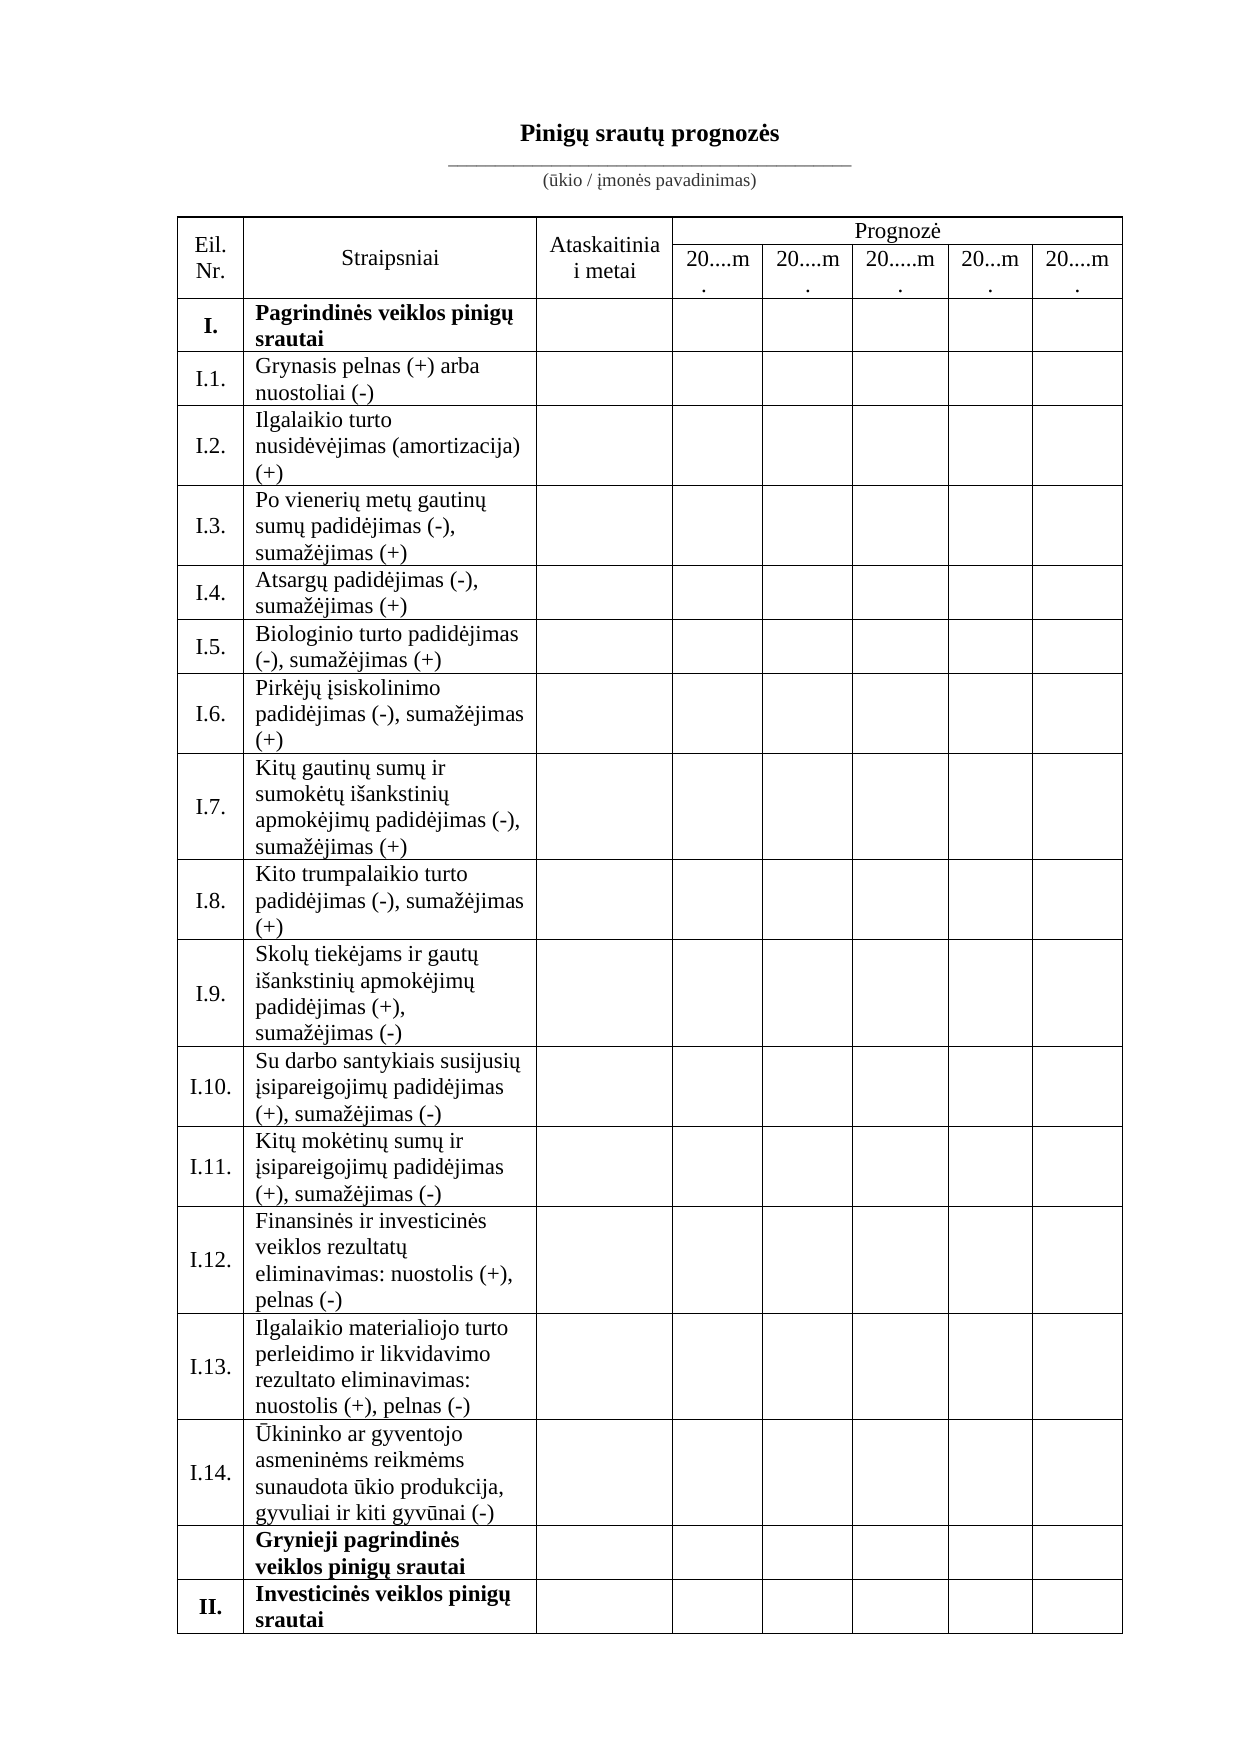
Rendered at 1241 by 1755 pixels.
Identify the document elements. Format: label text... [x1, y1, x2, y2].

table_cell [763, 406, 852, 485]
table_cell [949, 1207, 1032, 1312]
table_cell I.10. [178, 1047, 243, 1126]
table_cell [537, 754, 672, 859]
table_cell [949, 486, 1032, 565]
table_cell [537, 1580, 672, 1633]
table_cell [949, 1047, 1032, 1126]
table_cell I.9. [178, 940, 243, 1046]
table_cell [673, 1580, 762, 1633]
table_cell [949, 1526, 1032, 1579]
table_cell [763, 620, 852, 673]
table_cell [853, 620, 948, 673]
table_cell [1033, 486, 1122, 565]
table_cell [673, 1314, 762, 1419]
table_cell [949, 940, 1032, 1046]
table_cell [949, 566, 1032, 619]
table_cell Kito trumpalaikio turto padidėjimas (-), sumažėjimas (+) [244, 860, 536, 939]
table_cell [853, 1047, 948, 1126]
table_cell [853, 1580, 948, 1633]
table_cell Biologinio turto padidėjimas (-), sumažėjimas (+) [244, 620, 536, 673]
table_cell [1033, 940, 1122, 1046]
table_cell [763, 1207, 852, 1312]
table_cell I.7. [178, 754, 243, 859]
table_cell [949, 299, 1032, 351]
table_cell I.4. [178, 566, 243, 619]
table_cell Atsargų padidėjimas (-), sumažėjimas (+) [244, 566, 536, 619]
table_cell [537, 620, 672, 673]
table_cell [949, 1580, 1032, 1633]
table_cell [949, 1314, 1032, 1419]
table_cell 20....m. [763, 245, 852, 297]
table_cell [763, 1420, 852, 1525]
table_cell 20....m. [1033, 245, 1122, 297]
table_cell Kitų mokėtinų sumų ir įsipareigojimų padidėjimas (+), sumažėjimas (-) [244, 1127, 536, 1206]
table_header Eil. Nr. [178, 218, 243, 297]
table_cell [673, 1047, 762, 1126]
table_cell 20....m. [673, 245, 762, 297]
table_cell [1033, 620, 1122, 673]
table_cell [853, 674, 948, 753]
table_cell [673, 406, 762, 485]
table_cell [763, 1314, 852, 1419]
table_cell Investicinės veiklos pinigų srautai [244, 1580, 536, 1633]
table_cell [853, 406, 948, 485]
table_cell Su darbo santykiais susijusių įsipareigojimų padidėjimas (+), sumažėjimas (-) [244, 1047, 536, 1126]
table_header Ataskaitiniai metai [537, 218, 672, 297]
table_cell [853, 1526, 948, 1579]
table_cell [949, 406, 1032, 485]
table_cell [537, 406, 672, 485]
table_cell [853, 1127, 948, 1206]
table_cell [949, 352, 1032, 405]
table_cell [1033, 1420, 1122, 1525]
table_cell [673, 352, 762, 405]
table_header Straipsniai [244, 218, 536, 297]
table_cell Ilgalaikio materialiojo turto perleidimo ir likvidavimo rezultato eliminavimas: nuostolis (+), pelnas (-) [244, 1314, 536, 1419]
table_cell I.2. [178, 406, 243, 485]
table_cell [853, 566, 948, 619]
table_cell [673, 1207, 762, 1312]
table_cell [673, 1420, 762, 1525]
table_cell [1033, 406, 1122, 485]
table_cell [537, 486, 672, 565]
table_cell [537, 1047, 672, 1126]
table_cell [853, 940, 948, 1046]
table_cell Po vienerių metų gautinų sumų padidėjimas (-), sumažėjimas (+) [244, 486, 536, 565]
table_cell [673, 860, 762, 939]
table_cell [949, 754, 1032, 859]
table_cell [537, 1207, 672, 1312]
table_cell [1033, 352, 1122, 405]
table_cell [1033, 674, 1122, 753]
table_cell I.8. [178, 860, 243, 939]
table_cell Pagrindinės veiklos pinigų srautai [244, 299, 536, 351]
table_cell 20...m. [949, 245, 1032, 297]
table_cell [853, 299, 948, 351]
table_cell Ilgalaikio turto nusidėvėjimas (amortizacija) (+) [244, 406, 536, 485]
table_cell [673, 486, 762, 565]
table_cell Ūkininko ar gyventojo asmeninėms reikmėms sunaudota ūkio produkcija, gyvuliai ir kiti gyvūnai (-) [244, 1420, 536, 1525]
table_cell [1033, 860, 1122, 939]
table_cell [853, 1314, 948, 1419]
table_cell 20.....m. [853, 245, 948, 297]
table_cell [1033, 299, 1122, 351]
table_cell I.14. [178, 1420, 243, 1525]
table_cell I.5. [178, 620, 243, 673]
table_cell [537, 940, 672, 1046]
table_cell [949, 1420, 1032, 1525]
table_cell [1033, 566, 1122, 619]
table_cell [853, 754, 948, 859]
text (ūkio / įmonės pavadinimas) [177, 168, 1122, 190]
table_cell [1033, 1207, 1122, 1312]
table_cell I.11. [178, 1127, 243, 1206]
table_cell II. [178, 1580, 243, 1633]
table_cell [763, 674, 852, 753]
table_cell [763, 1127, 852, 1206]
table_cell [763, 1047, 852, 1126]
table_cell [673, 754, 762, 859]
table_cell I.6. [178, 674, 243, 753]
table_cell [853, 352, 948, 405]
table_cell [673, 566, 762, 619]
table_cell [673, 940, 762, 1046]
table_cell [763, 1580, 852, 1633]
table_cell [673, 1526, 762, 1579]
table_cell [1033, 1047, 1122, 1126]
table_cell [673, 620, 762, 673]
table_cell [949, 674, 1032, 753]
table_cell [537, 1314, 672, 1419]
table_cell [673, 1127, 762, 1206]
table_cell [178, 1526, 243, 1579]
table_cell [537, 566, 672, 619]
table_cell [853, 860, 948, 939]
table_cell [1033, 754, 1122, 859]
table_cell [537, 1420, 672, 1525]
table_cell [949, 860, 1032, 939]
text Pinigų srautų prognozės [177, 118, 1122, 147]
table_cell [853, 1420, 948, 1525]
table_cell I.13. [178, 1314, 243, 1419]
table_cell [763, 940, 852, 1046]
table_header Prognozė [673, 218, 1122, 244]
table_cell [537, 352, 672, 405]
table_cell [763, 566, 852, 619]
table_cell [763, 299, 852, 351]
table_cell [763, 754, 852, 859]
table_cell [537, 860, 672, 939]
table_cell [537, 299, 672, 351]
table_cell [673, 299, 762, 351]
table_cell [853, 1207, 948, 1312]
table_cell I.12. [178, 1207, 243, 1312]
table_cell Grynieji pagrindinės veiklos pinigų srautai [244, 1526, 536, 1579]
table_cell [763, 486, 852, 565]
table_cell [949, 620, 1032, 673]
table_cell [537, 674, 672, 753]
table_cell Grynasis pelnas (+) arba nuostoliai (-) [244, 352, 536, 405]
table_cell [1033, 1526, 1122, 1579]
table_cell I. [178, 299, 243, 351]
table_cell [763, 352, 852, 405]
table_cell I.3. [178, 486, 243, 565]
table_cell Skolų tiekėjams ir gautų išankstinių apmokėjimų padidėjimas (+), sumažėjimas (-) [244, 940, 536, 1046]
table_cell Finansinės ir investicinės veiklos rezultatų eliminavimas: nuostolis (+), pelnas (-) [244, 1207, 536, 1312]
table_cell Pirkėjų įsiskolinimo padidėjimas (-), sumažėjimas (+) [244, 674, 536, 753]
table_cell [1033, 1580, 1122, 1633]
table_cell [763, 860, 852, 939]
table_cell [537, 1127, 672, 1206]
table_cell [853, 486, 948, 565]
table_cell [673, 674, 762, 753]
table_cell I.1. [178, 352, 243, 405]
table_cell [949, 1127, 1032, 1206]
table_cell [1033, 1314, 1122, 1419]
table_cell Kitų gautinų sumų ir sumokėtų išankstinių apmokėjimų padidėjimas (-), sumažėjimas (+) [244, 754, 536, 859]
text ___________________________________________ [177, 147, 1122, 168]
table_cell [537, 1526, 672, 1579]
table_cell [763, 1526, 852, 1579]
table_cell [1033, 1127, 1122, 1206]
